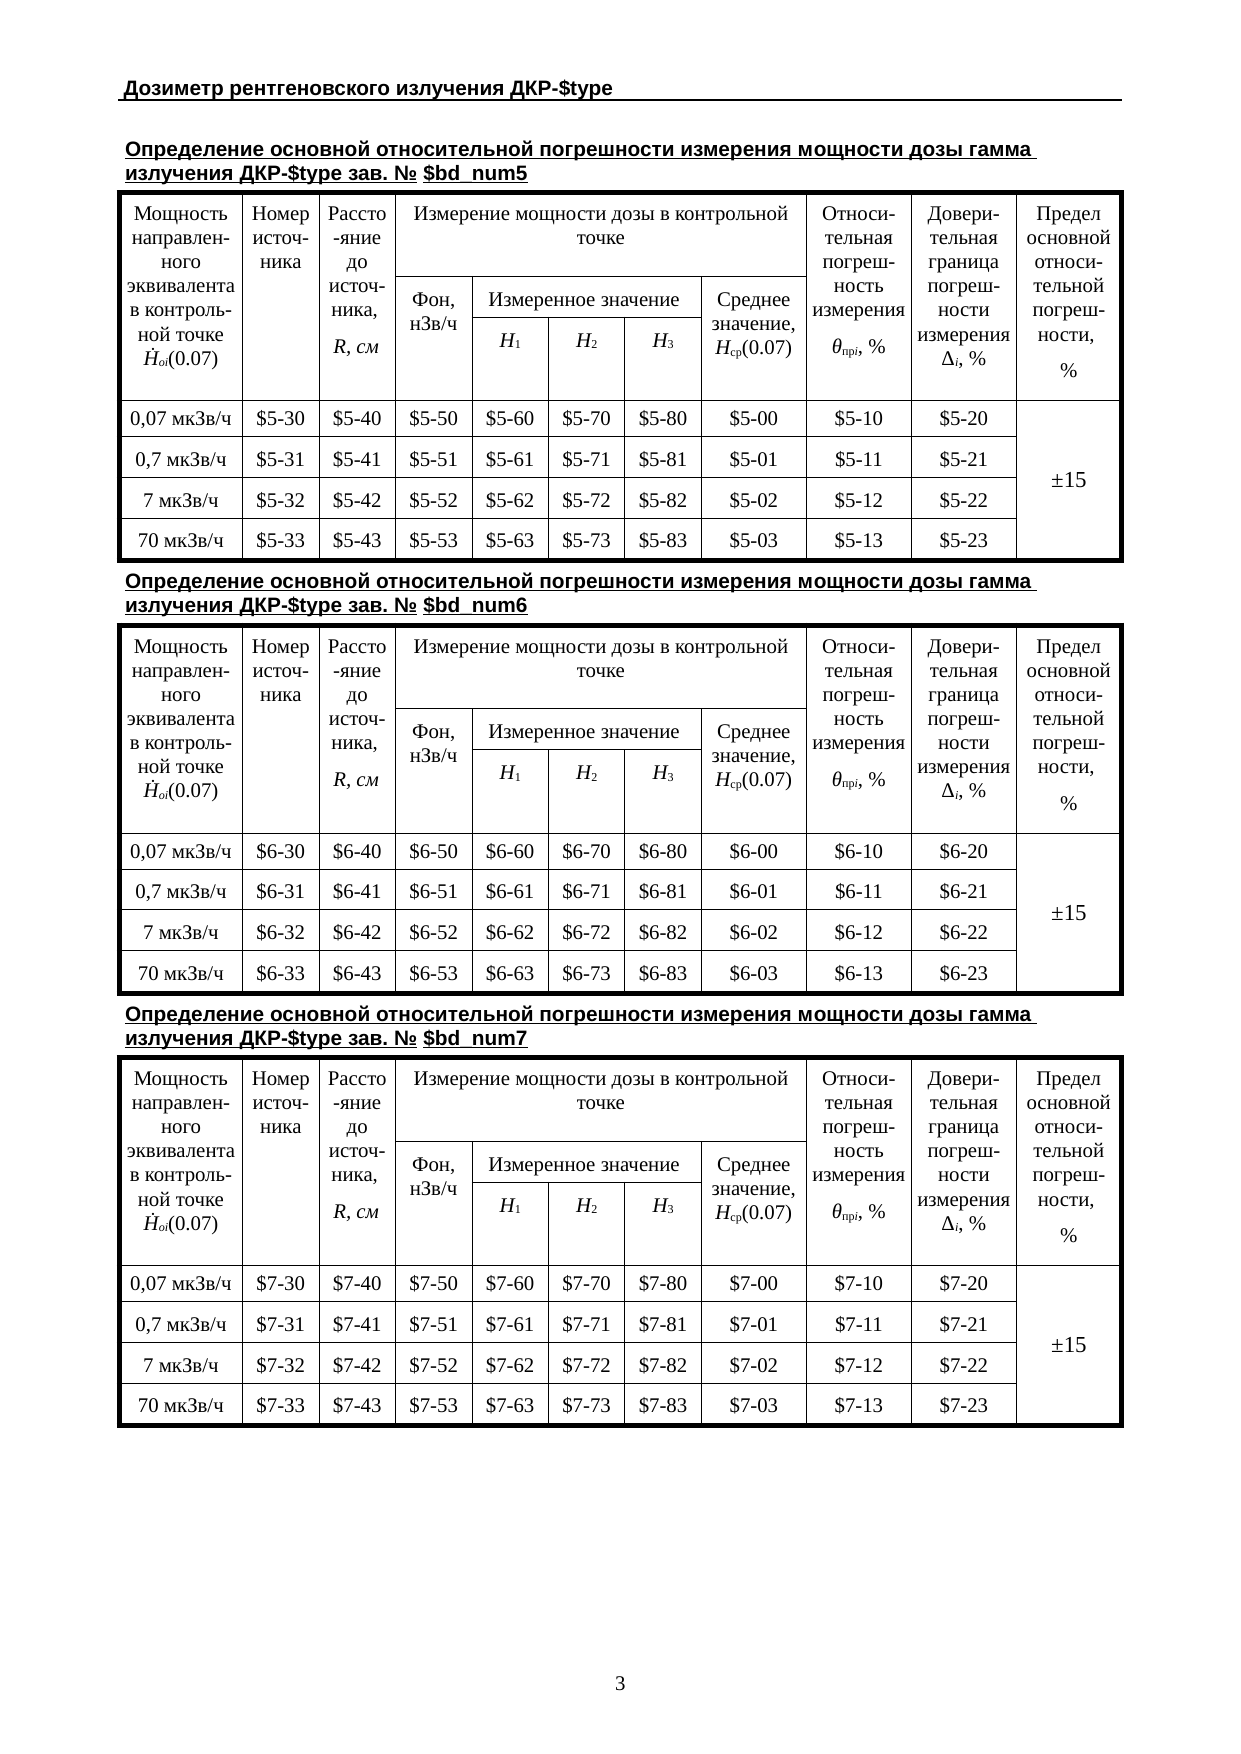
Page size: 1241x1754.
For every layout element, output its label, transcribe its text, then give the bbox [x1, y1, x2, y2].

table_cell $5-42 [320, 478, 395, 517]
table_cell $5-60 [473, 401, 548, 436]
table_cell Среднее значение, Hср(0.07) [702, 1142, 806, 1265]
table_cell H3 [625, 750, 701, 833]
table_cell $7-53 [396, 1384, 472, 1423]
table_cell ±15 [1017, 834, 1119, 991]
table_cell $5-33 [243, 519, 319, 558]
table_cell ±15 [1017, 1266, 1119, 1423]
table_cell $6-50 [396, 834, 472, 868]
table_cell $5-63 [473, 519, 548, 558]
table_cell $6-42 [320, 910, 395, 950]
table_cell $5-73 [549, 519, 624, 558]
table_cell $6-33 [243, 951, 319, 991]
table_cell Измерение мощности дозы в контрольной точке [396, 195, 806, 276]
table_cell $7-71 [549, 1302, 624, 1342]
table_cell $5-52 [396, 478, 472, 517]
table_cell $5-22 [912, 478, 1016, 517]
table_cell $6-83 [625, 951, 701, 991]
table_cell $5-01 [702, 437, 806, 477]
table_cell $7-13 [807, 1384, 911, 1423]
table_cell 70 мкЗв/ч [122, 951, 242, 991]
table_cell $7-62 [473, 1343, 548, 1382]
table_cell $5-62 [473, 478, 548, 517]
table_cell $6-00 [702, 834, 806, 868]
table_cell $7-12 [807, 1343, 911, 1382]
table_cell $7-32 [243, 1343, 319, 1382]
table_cell $7-21 [912, 1302, 1016, 1342]
table_cell $6-52 [396, 910, 472, 950]
table_cell $5-11 [807, 437, 911, 477]
table_cell $5-31 [243, 437, 319, 477]
table_cell Довери-тельная граница погреш-ности измерения Δi, % [912, 195, 1016, 400]
table_cell $7-63 [473, 1384, 548, 1423]
table_cell $6-30 [243, 834, 319, 868]
table_cell $5-21 [912, 437, 1016, 477]
table_cell Номер источ-ника [243, 628, 319, 833]
table_cell $7-83 [625, 1384, 701, 1423]
table_cell $5-32 [243, 478, 319, 517]
table_header Определение основной относительной погрешности измерения мощности дозы гамма излучения ДКР-$type зав. № $bd_num7 [119, 996, 1121, 1055]
table_cell $7-33 [243, 1384, 319, 1423]
table_cell Относи-тельная погреш-ность измерения θпрi, % [807, 195, 911, 400]
table_cell $6-32 [243, 910, 319, 950]
table_cell $7-42 [320, 1343, 395, 1382]
table_cell $7-03 [702, 1384, 806, 1423]
table_cell Предел основной относи-тельной погреш-ности, % [1017, 1060, 1119, 1265]
table_cell $6-01 [702, 870, 806, 909]
table_cell ±15 [1017, 401, 1119, 558]
table_cell 70 мкЗв/ч [122, 519, 242, 558]
table_cell H1 [473, 750, 548, 833]
table_cell $6-10 [807, 834, 911, 868]
table_cell Довери-тельная граница погреш-ности измерения Δi, % [912, 628, 1016, 833]
table_cell $7-73 [549, 1384, 624, 1423]
table_cell $6-80 [625, 834, 701, 868]
table_cell $6-62 [473, 910, 548, 950]
table_cell $7-31 [243, 1302, 319, 1342]
table_cell $6-73 [549, 951, 624, 991]
table_cell 0,7 мкЗв/ч [122, 1302, 242, 1342]
table_cell $6-23 [912, 951, 1016, 991]
table_header Определение основной относительной погрешности измерения мощности дозы гамма излучения ДКР-$type зав. № $bd_num5 [119, 131, 1121, 190]
table_cell $6-60 [473, 834, 548, 868]
table_cell $7-80 [625, 1266, 701, 1301]
table_cell 0,7 мкЗв/ч [122, 870, 242, 909]
table_cell Измерение мощности дозы в контрольной точке [396, 1060, 806, 1141]
table_cell $6-21 [912, 870, 1016, 909]
table_cell $7-22 [912, 1343, 1016, 1382]
table_cell $6-82 [625, 910, 701, 950]
table_cell Номер источ-ника [243, 1060, 319, 1265]
table_cell $5-23 [912, 519, 1016, 558]
table_cell H2 [549, 750, 624, 833]
table_cell $7-61 [473, 1302, 548, 1342]
table_cell $6-03 [702, 951, 806, 991]
table_cell $7-70 [549, 1266, 624, 1301]
table_cell Мощность направлен-ного эквивалента в контроль-ной точке Ḣoi(0.07) [122, 628, 242, 833]
table_cell Фон, нЗв/ч [396, 1142, 472, 1265]
table_cell Мощность направлен-ного эквивалента в контроль-ной точке Ḣoi(0.07) [122, 195, 242, 400]
table_cell $6-11 [807, 870, 911, 909]
table_cell $7-00 [702, 1266, 806, 1301]
table_cell 0,07 мкЗв/ч [122, 834, 242, 868]
table_cell H1 [473, 1183, 548, 1265]
table_cell $6-72 [549, 910, 624, 950]
table_cell Относи-тельная погреш-ность измерения θпрi, % [807, 628, 911, 833]
table_cell $5-13 [807, 519, 911, 558]
table_cell $6-20 [912, 834, 1016, 868]
table_cell Рассто-яние до источ-ника, R, см [320, 1060, 395, 1265]
table_cell $7-51 [396, 1302, 472, 1342]
table_cell $5-41 [320, 437, 395, 477]
table_cell $5-03 [702, 519, 806, 558]
table_cell 0,07 мкЗв/ч [122, 1266, 242, 1301]
table_cell $5-12 [807, 478, 911, 517]
table_cell Измеренное значение [473, 1142, 701, 1182]
table_cell $6-13 [807, 951, 911, 991]
table_cell H2 [549, 1183, 624, 1265]
table_cell $6-71 [549, 870, 624, 909]
table_cell Фон, нЗв/ч [396, 709, 472, 833]
table_cell H3 [625, 318, 701, 400]
table_cell $7-72 [549, 1343, 624, 1382]
table_header Определение основной относительной погрешности измерения мощности дозы гамма излучения ДКР-$type зав. № $bd_num6 [119, 563, 1121, 623]
table_cell $5-81 [625, 437, 701, 477]
table_cell $6-12 [807, 910, 911, 950]
table_cell $5-51 [396, 437, 472, 477]
table_cell $7-43 [320, 1384, 395, 1423]
table_cell $6-31 [243, 870, 319, 909]
table_cell $5-50 [396, 401, 472, 436]
table_cell $7-81 [625, 1302, 701, 1342]
table_cell Рассто-яние до источ-ника, R, см [320, 628, 395, 833]
table_cell $6-61 [473, 870, 548, 909]
table_cell $7-41 [320, 1302, 395, 1342]
table_cell $5-53 [396, 519, 472, 558]
table_cell $7-30 [243, 1266, 319, 1301]
table_cell $6-51 [396, 870, 472, 909]
table_cell $7-50 [396, 1266, 472, 1301]
table_cell $6-70 [549, 834, 624, 868]
table_cell $5-10 [807, 401, 911, 436]
table_cell Измеренное значение [473, 277, 701, 317]
table_cell Среднее значение, Hср(0.07) [702, 709, 806, 833]
table_cell 7 мкЗв/ч [122, 478, 242, 517]
table_cell $5-70 [549, 401, 624, 436]
table_cell 7 мкЗв/ч [122, 1343, 242, 1382]
table_cell $7-52 [396, 1343, 472, 1382]
table_cell $7-60 [473, 1266, 548, 1301]
table_cell $7-82 [625, 1343, 701, 1382]
table_cell $7-40 [320, 1266, 395, 1301]
table_cell $5-72 [549, 478, 624, 517]
table_cell Измеренное значение [473, 709, 701, 749]
table_cell $7-01 [702, 1302, 806, 1342]
table_cell $6-63 [473, 951, 548, 991]
table_cell $5-83 [625, 519, 701, 558]
table_cell H2 [549, 318, 624, 400]
table_cell $7-23 [912, 1384, 1016, 1423]
table_cell $5-61 [473, 437, 548, 477]
table_cell $6-41 [320, 870, 395, 909]
table_cell $5-20 [912, 401, 1016, 436]
table_cell 7 мкЗв/ч [122, 910, 242, 950]
table_cell $5-43 [320, 519, 395, 558]
table_cell $6-40 [320, 834, 395, 868]
table_cell Мощность направлен-ного эквивалента в контроль-ной точке Ḣoi(0.07) [122, 1060, 242, 1265]
table_cell $7-11 [807, 1302, 911, 1342]
table_cell $6-22 [912, 910, 1016, 950]
table_cell Предел основной относи-тельной погреш-ности, % [1017, 628, 1119, 833]
table_cell H3 [625, 1183, 701, 1265]
table_cell $6-53 [396, 951, 472, 991]
table_cell $7-20 [912, 1266, 1016, 1301]
table_cell $5-80 [625, 401, 701, 436]
table_cell Рассто-яние до источ-ника, R, см [320, 195, 395, 400]
table_cell Фон, нЗв/ч [396, 277, 472, 400]
table_cell 0,7 мкЗв/ч [122, 437, 242, 477]
table_cell Относи-тельная погреш-ность измерения θпрi, % [807, 1060, 911, 1265]
table_cell $5-30 [243, 401, 319, 436]
table_cell 0,07 мкЗв/ч [122, 401, 242, 436]
table_cell 70 мкЗв/ч [122, 1384, 242, 1423]
table_cell $5-82 [625, 478, 701, 517]
table_cell Довери-тельная граница погреш-ности измерения Δi, % [912, 1060, 1016, 1265]
table_cell $5-40 [320, 401, 395, 436]
table_cell H1 [473, 318, 548, 400]
table_cell $5-02 [702, 478, 806, 517]
table_cell Среднее значение, Hср(0.07) [702, 277, 806, 400]
table_cell $5-00 [702, 401, 806, 436]
table_cell $6-43 [320, 951, 395, 991]
table_cell $7-10 [807, 1266, 911, 1301]
table_cell $7-02 [702, 1343, 806, 1382]
table_cell $6-81 [625, 870, 701, 909]
table_cell $5-71 [549, 437, 624, 477]
table_cell Предел основной относи-тельной погреш-ности, % [1017, 195, 1119, 400]
table_cell Номер источ-ника [243, 195, 319, 400]
table_cell $6-02 [702, 910, 806, 950]
table_cell Измерение мощности дозы в контрольной точке [396, 628, 806, 708]
